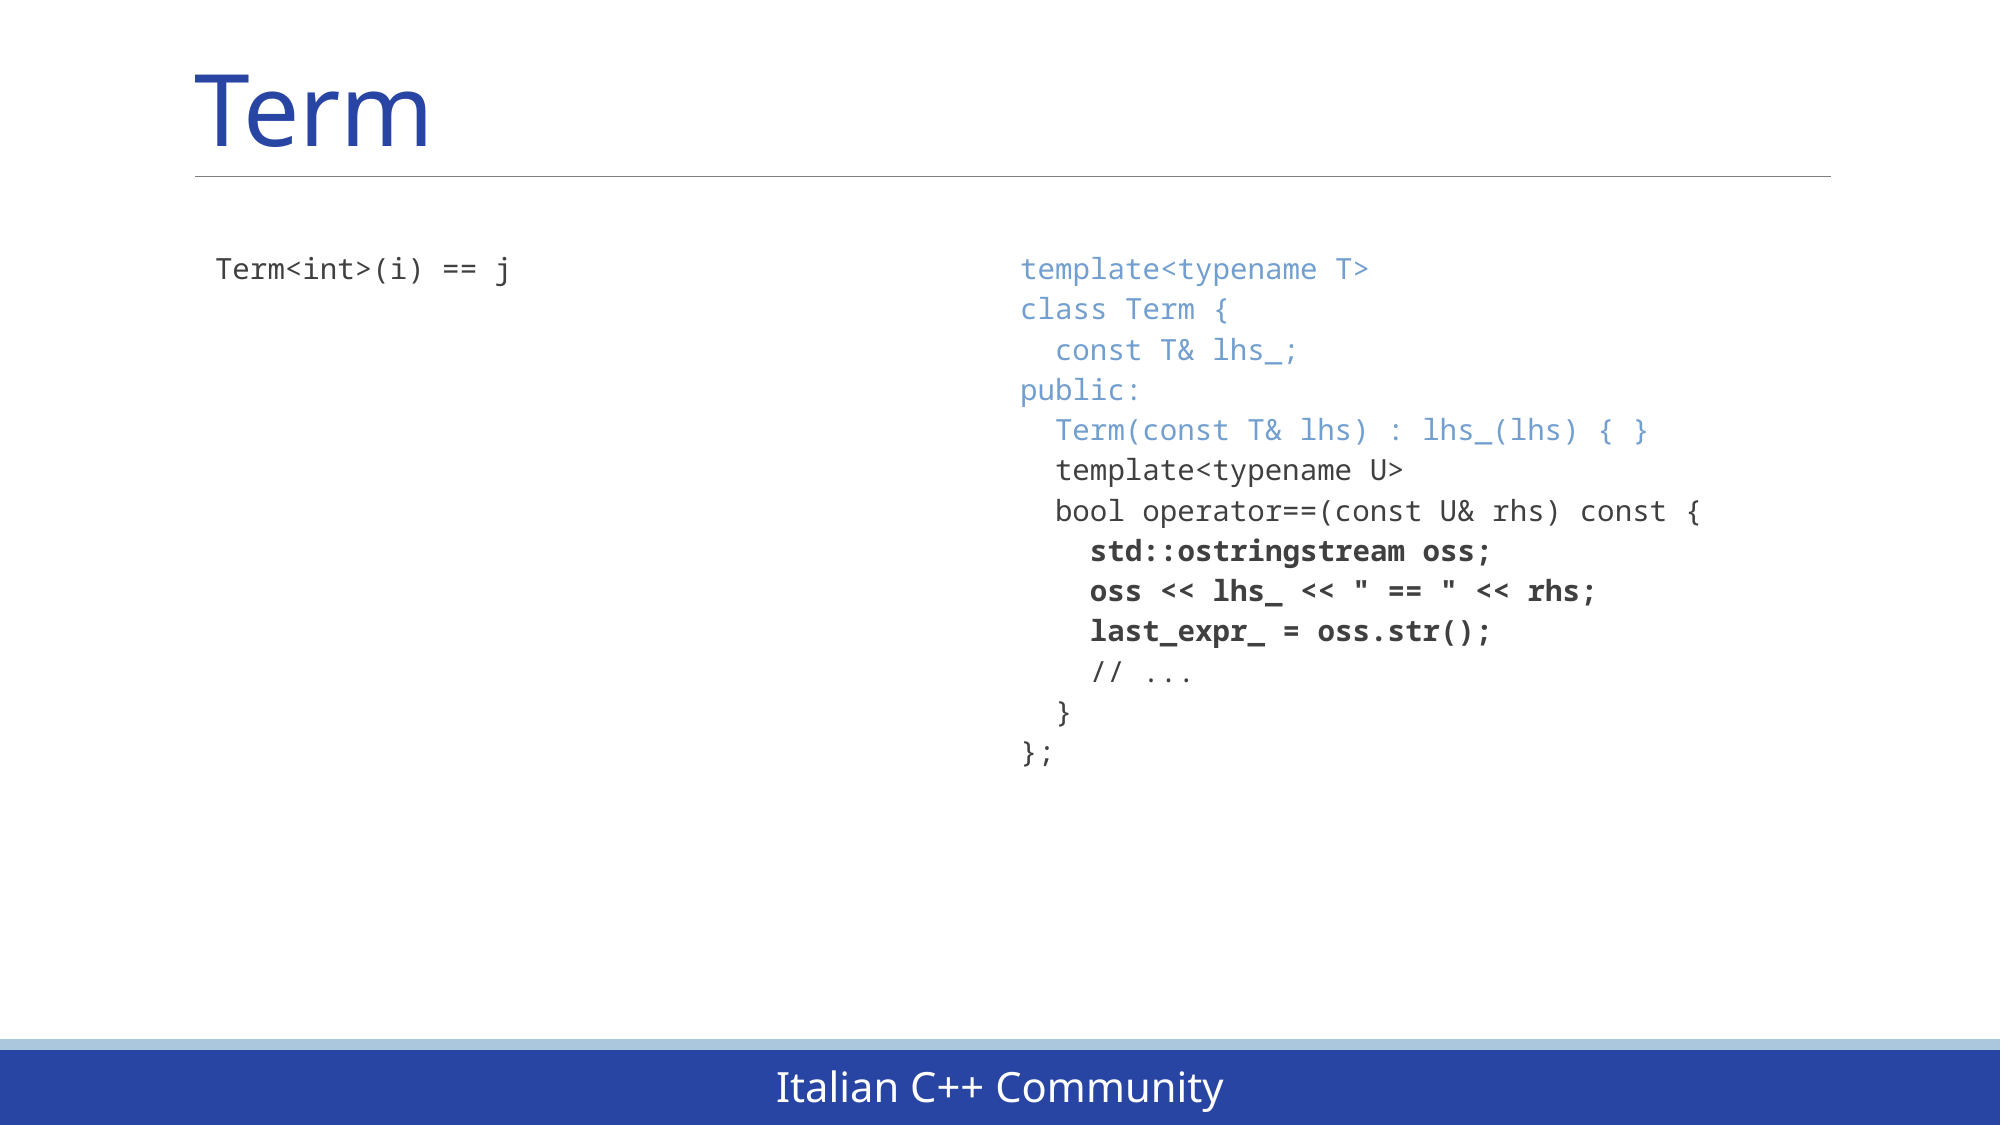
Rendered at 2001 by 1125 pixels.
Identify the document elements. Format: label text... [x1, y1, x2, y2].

title Term [179, 2, 1830, 175]
list Term<int>(i) == j template<typename T> class Term { const T& lhs_; public: Term(const T& lhs) : lhs_(lhs) { } template<typename U> bool operator==(const U& rhs) const { std::ostringstream oss; oss << lhs_ << " == " << rhs; last_expr_ = oss.str(); // ... } }; [179, 202, 1830, 1011]
